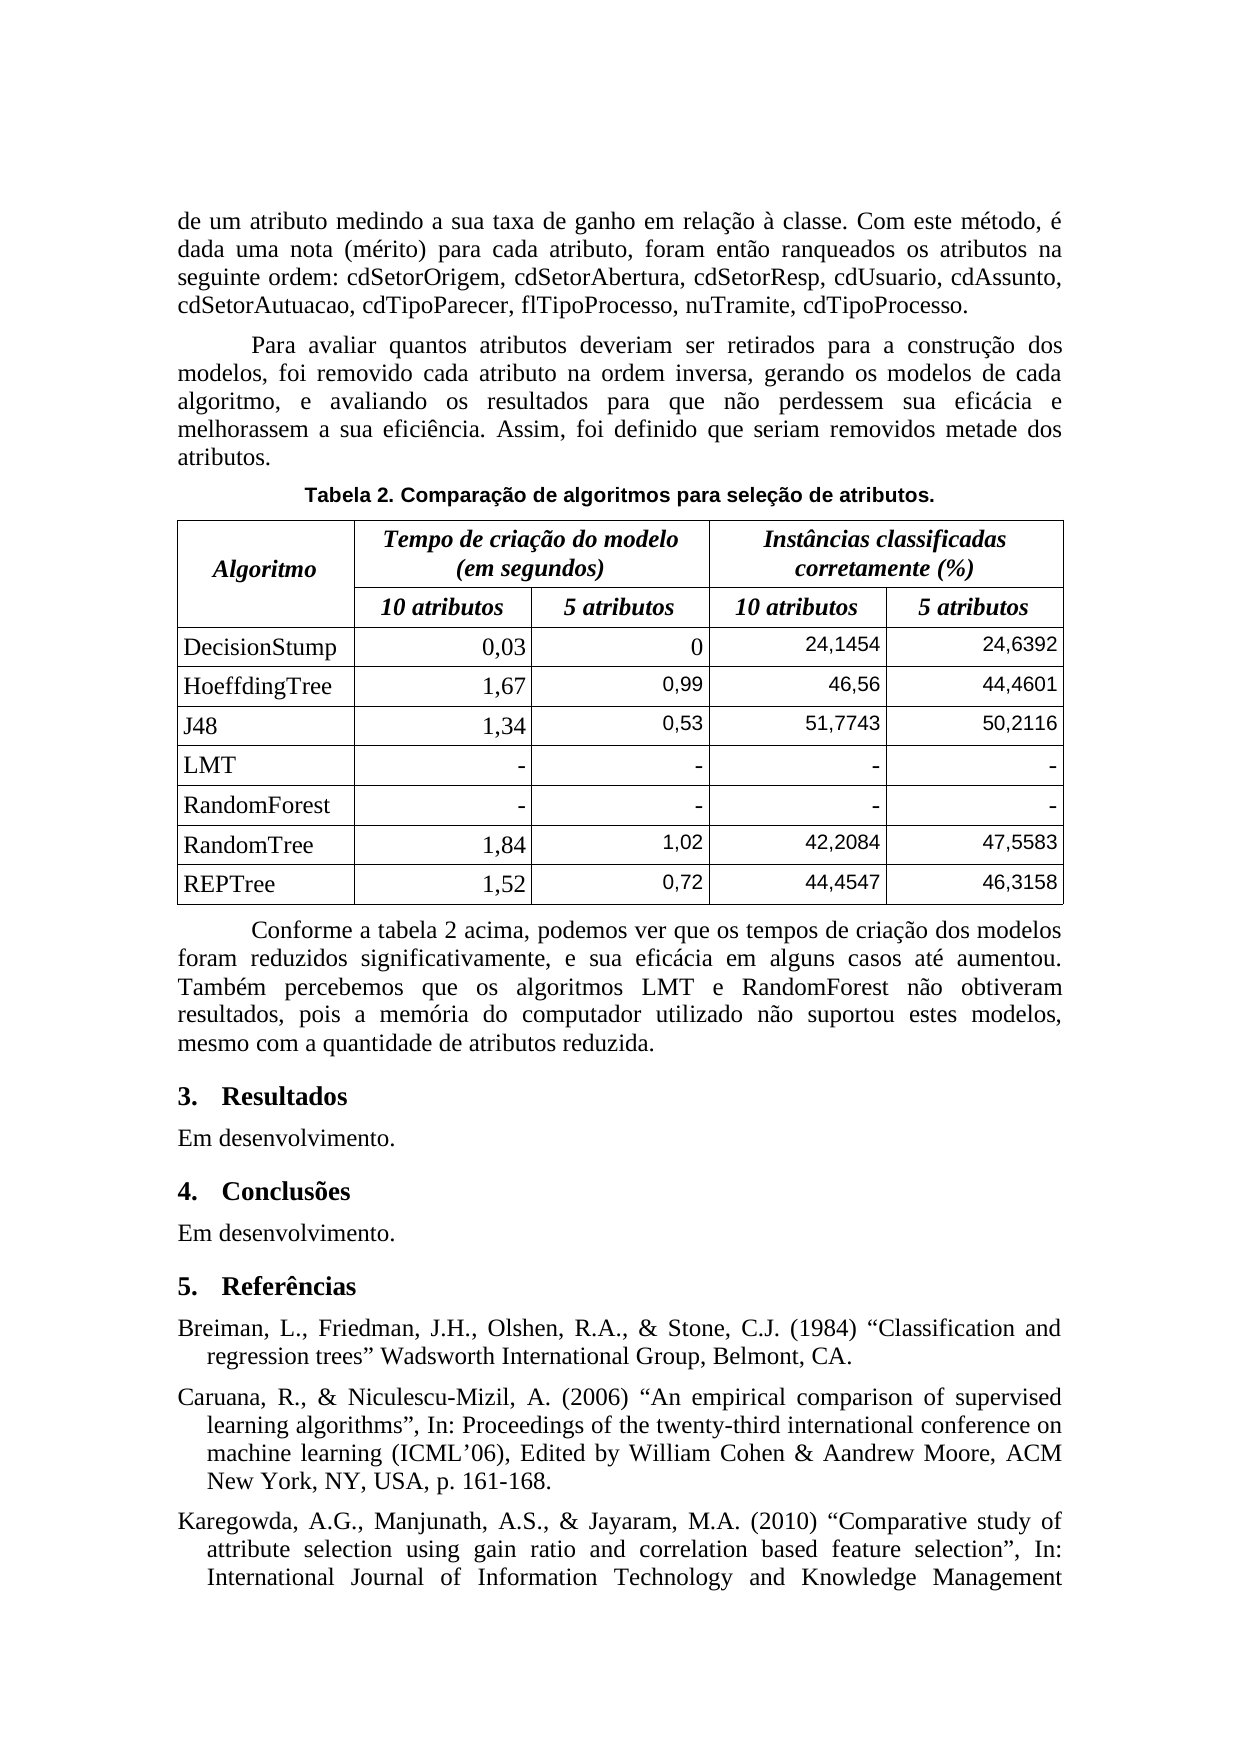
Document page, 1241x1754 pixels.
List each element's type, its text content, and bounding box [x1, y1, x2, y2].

table_cell - [532, 746, 709, 785]
table_header Algoritmo [178, 521, 354, 627]
text Em desenvolvimento. [177, 1124, 1063, 1152]
table_cell 50,2116 [887, 707, 1063, 745]
title Referências [177, 1272, 1063, 1302]
table_cell 1,84 [355, 826, 531, 864]
table_cell RandomTree [178, 826, 354, 864]
table_cell - [532, 786, 709, 825]
table_cell 51,7743 [710, 707, 886, 745]
table_cell 10 atributos [710, 588, 886, 627]
table_cell 0 [532, 628, 709, 666]
title Resultados [177, 1081, 1063, 1111]
table_cell 47,5583 [887, 826, 1063, 864]
table_cell J48 [178, 707, 354, 745]
title Conclusões [177, 1176, 1063, 1206]
table_cell 44,4601 [887, 667, 1063, 706]
table_cell 0,53 [532, 707, 709, 745]
table_cell 1,67 [355, 667, 531, 706]
table_cell REPTree [178, 865, 354, 904]
table_cell HoeffdingTree [178, 667, 354, 706]
table_cell 0,99 [532, 667, 709, 706]
table_cell - [710, 786, 886, 825]
table_cell 0,03 [355, 628, 531, 666]
table_cell 24,1454 [710, 628, 886, 666]
table_cell 42,2084 [710, 826, 886, 864]
table_cell 24,6392 [887, 628, 1063, 666]
table_header Instâncias classificadas corretamente (%) [710, 521, 1063, 587]
table_header Tempo de criação do modelo (em segundos) [355, 521, 709, 587]
table_cell DecisionStump [178, 628, 354, 666]
text Tabela 2. Comparação de algoritmos para seleção de atributos. [224, 484, 1016, 507]
text Karegowda, A.G., Manjunath, A.S., & Jayaram, M.A. (2010) “Comparative study of attribute selection using gain ratio and correlation based feature selection”, In: International Journal of Information Technology and Knowledge Management [177, 1507, 1063, 1591]
table_cell 0,72 [532, 865, 709, 904]
table_cell LMT [178, 746, 354, 785]
text Breiman, L., Friedman, J.H., Olshen, R.A., & Stone, C.J. (1984) “Classification and regression trees” Wadsworth International Group, Belmont, CA. [177, 1314, 1063, 1370]
table_cell RandomForest [178, 786, 354, 825]
text Para avaliar quantos atributos deveriam ser retirados para a construção dos modelos, foi removido cada atributo na ordem inversa, gerando os modelos de cada algoritmo, e avaliando os resultados para que não perdessem sua eficácia e melhorassem a sua eficiência. Assim, foi definido que seriam removidos metade dos atributos. [177, 331, 1063, 471]
table_cell - [887, 786, 1063, 825]
table_cell 1,34 [355, 707, 531, 745]
table_cell 46,3158 [887, 865, 1063, 904]
text Em desenvolvimento. [177, 1219, 1063, 1247]
text Conforme a tabela 2 acima, podemos ver que os tempos de criação dos modelos foram reduzidos significativamente, e sua eficácia em alguns casos até aumentou. Também percebemos que os algoritmos LMT e RandomForest não obtiveram resultados, pois a memória do computador utilizado não suportou estes modelos, mesmo com a quantidade de atributos reduzida. [177, 916, 1063, 1056]
table_cell 44,4547 [710, 865, 886, 904]
table_cell 46,56 [710, 667, 886, 706]
table_cell 1,02 [532, 826, 709, 864]
table_cell 5 atributos [532, 588, 709, 627]
table_cell 10 atributos [355, 588, 531, 627]
text de um atributo medindo a sua taxa de ganho em relação à classe. Com este método, é dada uma nota (mérito) para cada atributo, foram então ranqueados os atributos na seguinte ordem: cdSetorOrigem, cdSetorAbertura, cdSetorResp, cdUsuario, cdAssunto, cdSetorAutuacao, cdTipoParecer, flTipoProcesso, nuTramite, cdTipoProcesso. [177, 207, 1063, 319]
text Caruana, R., & Niculescu-Mizil, A. (2006) “An empirical comparison of supervised learning algorithms”, In: Proceedings of the twenty-third international conference on machine learning (ICML’06), Edited by William Cohen & Aandrew Moore, ACM New York, NY, USA, p. 161-168. [177, 1382, 1063, 1494]
table_cell - [355, 786, 531, 825]
table_cell 5 atributos [887, 588, 1063, 627]
table_cell - [710, 746, 886, 785]
table_cell - [355, 746, 531, 785]
table_cell - [887, 746, 1063, 785]
table_cell 1,52 [355, 865, 531, 904]
